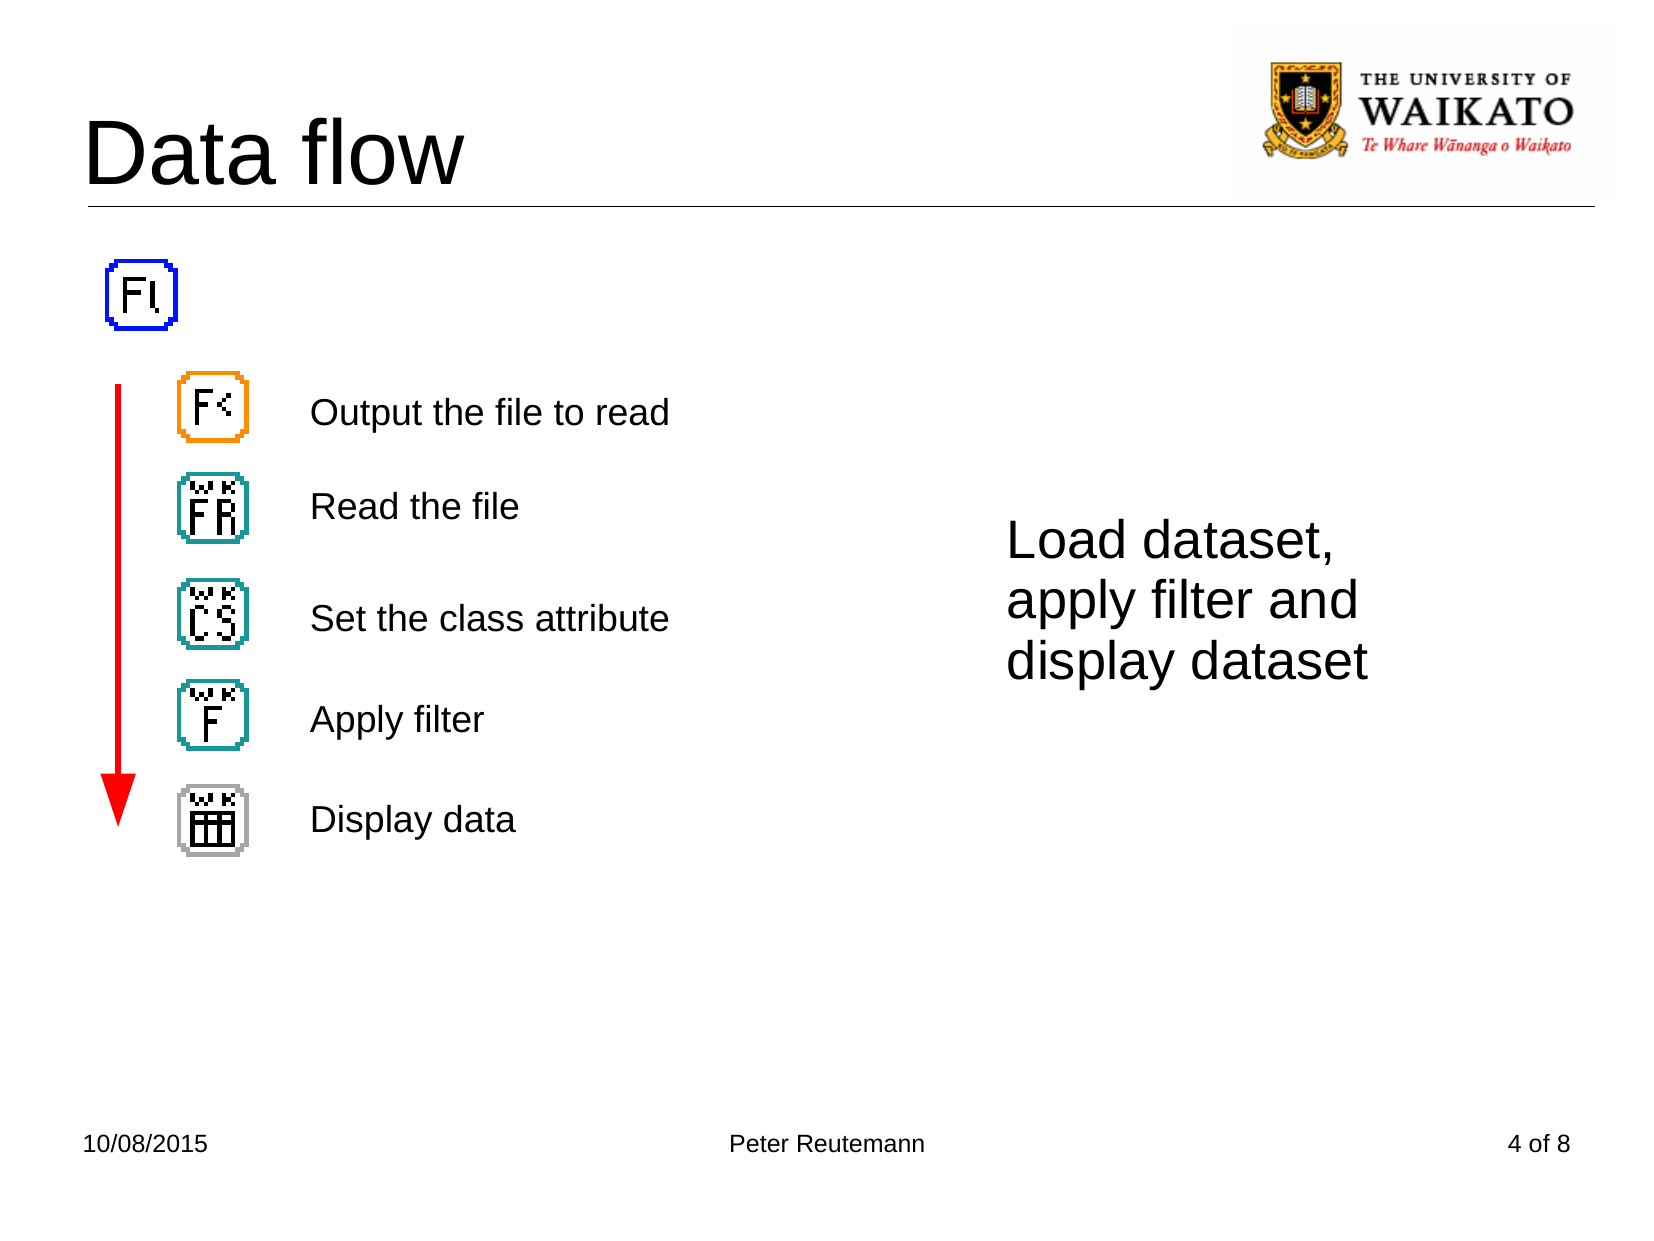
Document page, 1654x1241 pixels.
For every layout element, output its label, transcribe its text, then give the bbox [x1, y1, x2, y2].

text_box Output the file to read [295, 383, 709, 443]
text_box Load dataset, apply filter and display dataset [992, 501, 1385, 700]
picture [105, 259, 178, 331]
picture [177, 472, 249, 544]
picture [1228, 24, 1619, 201]
text_box Read the file [295, 478, 621, 536]
text_box Set the class attribute [295, 590, 739, 650]
picture [177, 784, 249, 857]
title Data flow [82, 49, 1571, 257]
picture [177, 578, 249, 650]
text_box Apply filter [295, 690, 650, 748]
picture [177, 679, 249, 751]
picture [177, 371, 249, 443]
text_box Display data [295, 791, 650, 849]
